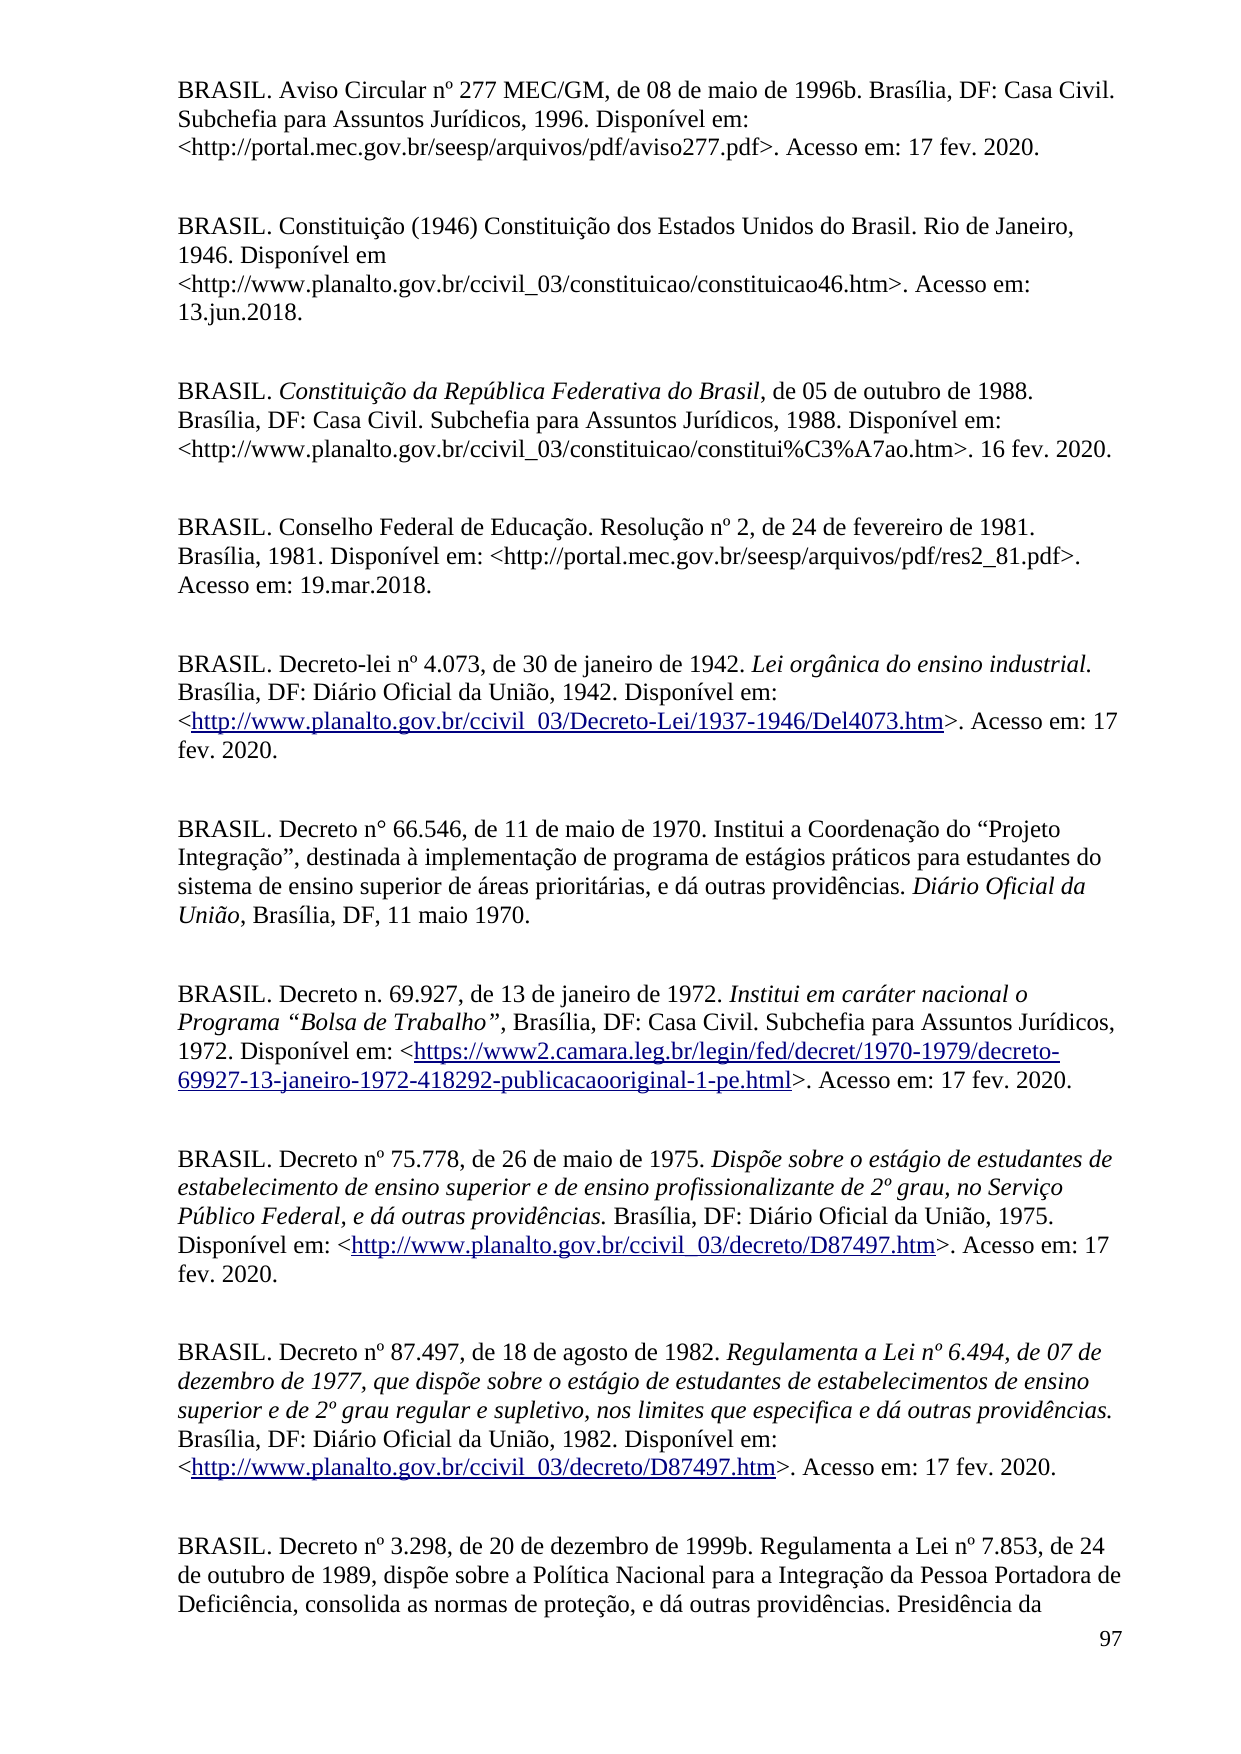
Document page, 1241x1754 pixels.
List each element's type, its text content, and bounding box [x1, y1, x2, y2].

text BRASIL. Constituição (1946) Constituição dos Estados Unidos do Brasil. Rio de Janeiro, 1946. Disponível em <http://www.planalto.gov.br/ccivil_03/constituicao/constituicao46.htm>. Acesso em: 13.jun.2018. [177, 211, 1122, 326]
text BRASIL. Constituição da República Federativa do Brasil, de 05 de outubro de 1988. Brasília, DF: Casa Civil. Subchefia para Assuntos Jurídicos, 1988. Disponível em: <http://www.planalto.gov.br/ccivil_03/constituicao/constitui%C3%A7ao.htm>. 16 fev. 2020. [177, 376, 1122, 462]
text BRASIL. Decreto n° 66.546, de 11 de maio de 1970. Institui a Coordenação do “Projeto Integração”, destinada à implementação de programa de estágios práticos para estudantes do sistema de ensino superior de áreas prioritárias, e dá outras providências. Diário Oficial da União, Brasília, DF, 11 maio 1970. [177, 814, 1122, 929]
text BRASIL. Decreto n. 69.927, de 13 de janeiro de 1972. Institui em caráter nacional o Programa “Bolsa de Trabalho”, Brasília, DF: Casa Civil. Subchefia para Assuntos Jurídicos, 1972. Disponível em: <https://www2.camara.leg.br/legin/fed/decret/1970-1979/decreto-69927-13-janeiro-1972-418292-publicacaooriginal-1-pe.html>. Acesso em: 17 fev. 2020. [177, 979, 1122, 1094]
text BRASIL. Decreto-lei nº 4.073, de 30 de janeiro de 1942. Lei orgânica do ensino industrial. Brasília, DF: Diário Oficial da União, 1942. Disponível em: <http://www.planalto.gov.br/ccivil_03/Decreto-Lei/1937-1946/Del4073.htm>. Acesso em: 17 fev. 2020. [177, 649, 1122, 764]
text BRASIL. Conselho Federal de Educação. Resolução nº 2, de 24 de fevereiro de 1981. Brasília, 1981. Disponível em: <http://portal.mec.gov.br/seesp/arquivos/pdf/res2_81.pdf>. Acesso em: 19.mar.2018. [177, 512, 1122, 599]
text BRASIL. Decreto nº 3.298, de 20 de dezembro de 1999b. Regulamenta a Lei nº 7.853, de 24 de outubro de 1989, dispõe sobre a Política Nacional para a Integração da Pessoa Portadora de Deficiência, consolida as normas de proteção, e dá outras providências. Presidência da [177, 1531, 1122, 1617]
text BRASIL. Decreto nº 75.778, de 26 de maio de 1975. Dispõe sobre o estágio de estudantes de estabelecimento de ensino superior e de ensino profissionalizante de 2º grau, no Serviço Público Federal, e dá outras providências. Brasília, DF: Diário Oficial da União, 1975. Disponível em: <http://www.planalto.gov.br/ccivil_03/decreto/D87497.htm>. Acesso em: 17 fev. 2020. [177, 1144, 1122, 1287]
text BRASIL. Aviso Circular nº 277 MEC/GM, de 08 de maio de 1996b. Brasília, DF: Casa Civil. Subchefia para Assuntos Jurídicos, 1996. Disponível em: <http://portal.mec.gov.br/seesp/arquivos/pdf/aviso277.pdf>. Acesso em: 17 fev. 2020. [177, 75, 1122, 161]
text BRASIL. Decreto nº 87.497, de 18 de agosto de 1982. Regulamenta a Lei nº 6.494, de 07 de dezembro de 1977, que dispõe sobre o estágio de estudantes de estabelecimentos de ensino superior e de 2º grau regular e supletivo, nos limites que especifica e dá outras providências. Brasília, DF: Diário Oficial da União, 1982. Disponível em: <http://www.planalto.gov.br/ccivil_03/decreto/D87497.htm>. Acesso em: 17 fev. 2020. [177, 1337, 1122, 1481]
